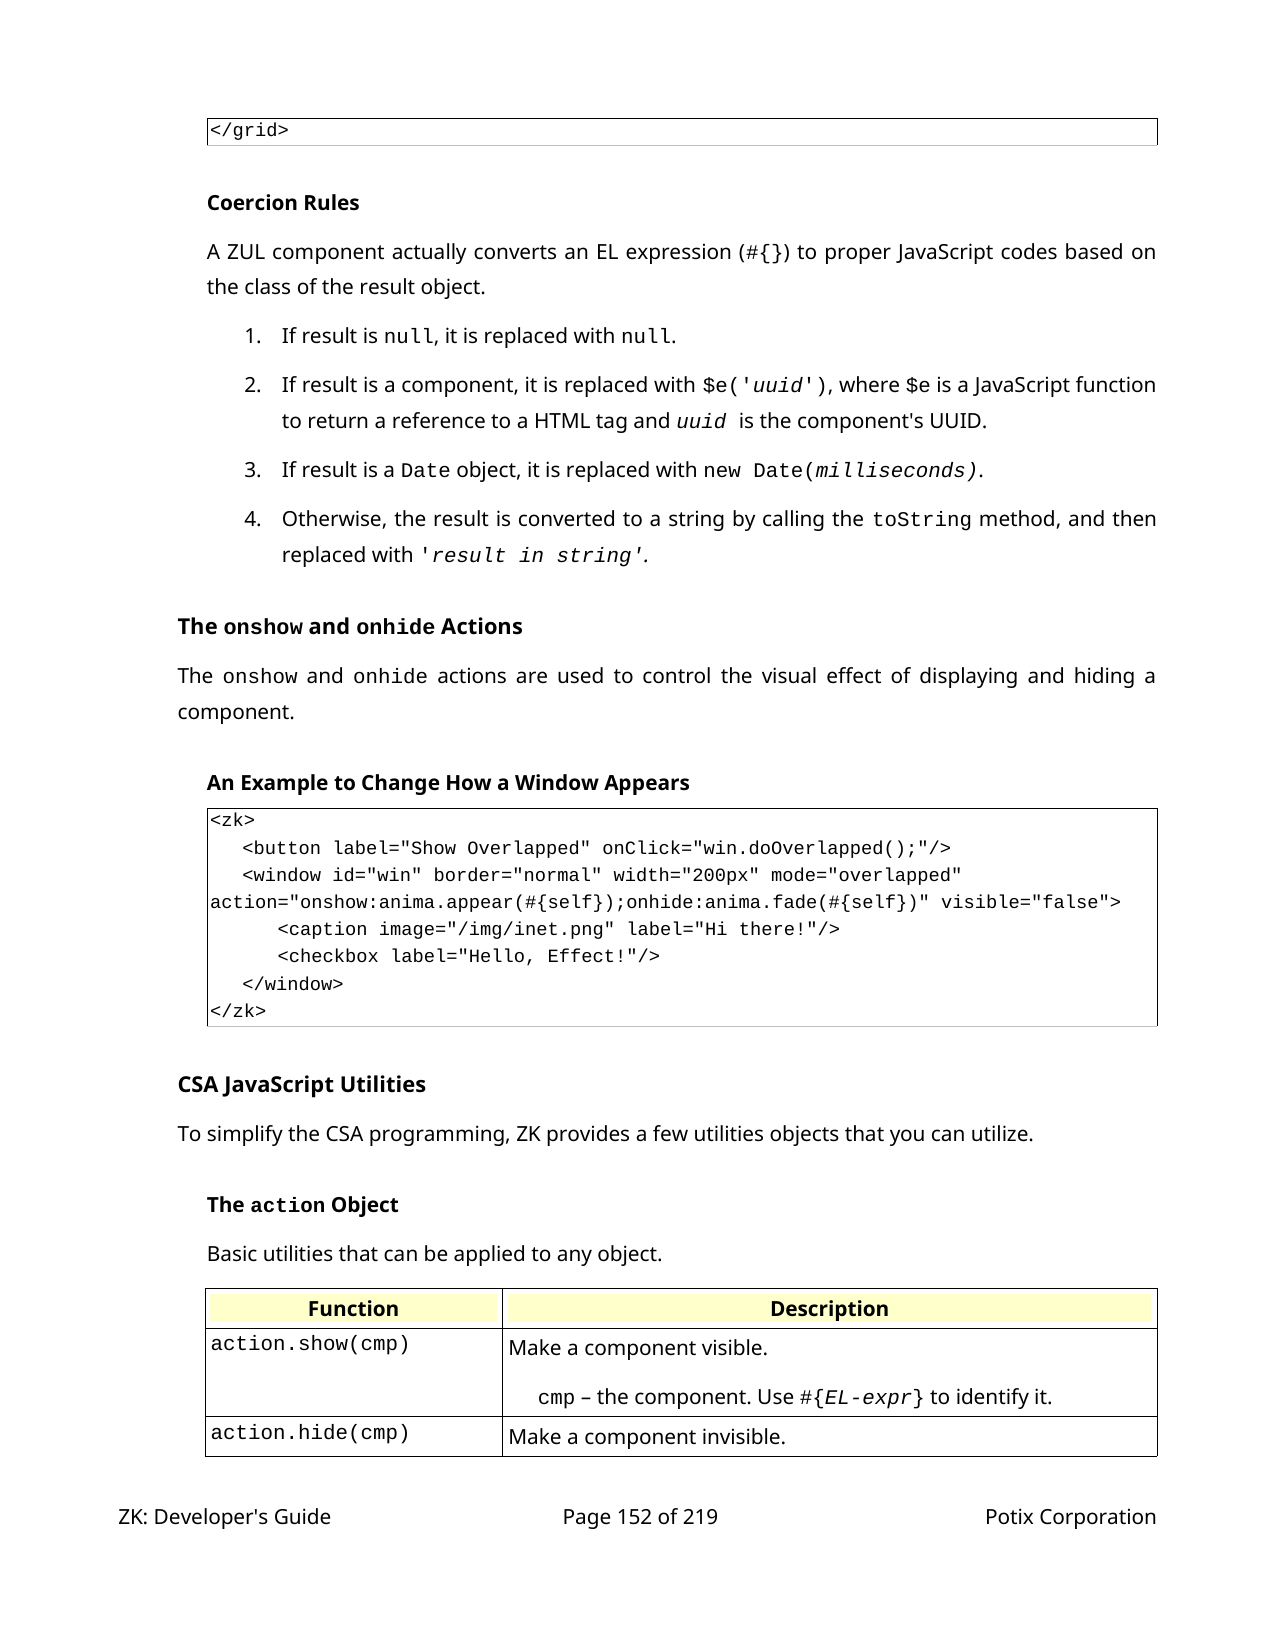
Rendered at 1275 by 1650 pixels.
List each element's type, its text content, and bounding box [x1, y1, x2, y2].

list If result is a Date object, it is replaced with new Date(milliseconds). [244, 455, 1157, 483]
text <caption image="/img/inet.png" label="Hi there!"/> [208, 917, 1157, 941]
text A ZUL component actually converts an EL expression (#{}) to proper JavaScript codes based on the class of the result object. [207, 237, 1157, 301]
text <window id="win" border="normal" width="200px" mode="overlapped" [208, 863, 1157, 887]
table_cell action.show(cmp) [206, 1329, 502, 1416]
text </zk> [208, 999, 1157, 1026]
table_header Function [206, 1289, 502, 1328]
text <checkbox label="Hello, Effect!"/> [208, 944, 1157, 968]
table_cell Make a component invisible. [503, 1417, 1157, 1456]
subtitle The action Object [207, 1190, 1157, 1218]
subtitle CSA JavaScript Utilities [177, 1068, 1157, 1098]
text To simplify the CSA programming, ZK provides a few utilities objects that you can utilize. [177, 1119, 1157, 1147]
text </window> [208, 971, 1157, 996]
subtitle An Example to Change How a Window Appears [207, 768, 1157, 796]
subtitle The onshow and onhide Actions [177, 611, 1157, 641]
table_header Description [503, 1289, 1157, 1328]
text Basic utilities that can be applied to any object. [207, 1239, 1157, 1267]
text action="onshow:anima.appear(#{self});onhide:anima.fade(#{self})" visible="false"> [208, 890, 1157, 914]
table_cell Make a component visible. cmp – the component. Use #{EL-expr} to identify it. [503, 1329, 1157, 1416]
text </grid> [208, 119, 1157, 145]
list Otherwise, the result is converted to a string by calling the toString method, and then replaced with 'result in string'. [244, 504, 1157, 568]
subtitle Coercion Rules [207, 188, 1157, 216]
table_cell action.hide(cmp) [206, 1417, 502, 1456]
text <zk> [208, 809, 1157, 833]
text The onshow and onhide actions are used to control the visual effect of displaying and hiding a component. [177, 661, 1157, 725]
list If result is null, it is replaced with null. [244, 321, 1157, 350]
list If result is a component, it is replaced with $e('uuid'), where $e is a JavaScript function to return a reference to a HTML tag and uuid is the component's UUID. [244, 370, 1157, 434]
text <button label="Show Overlapped" onClick="win.doOverlapped();"/> [208, 836, 1157, 860]
